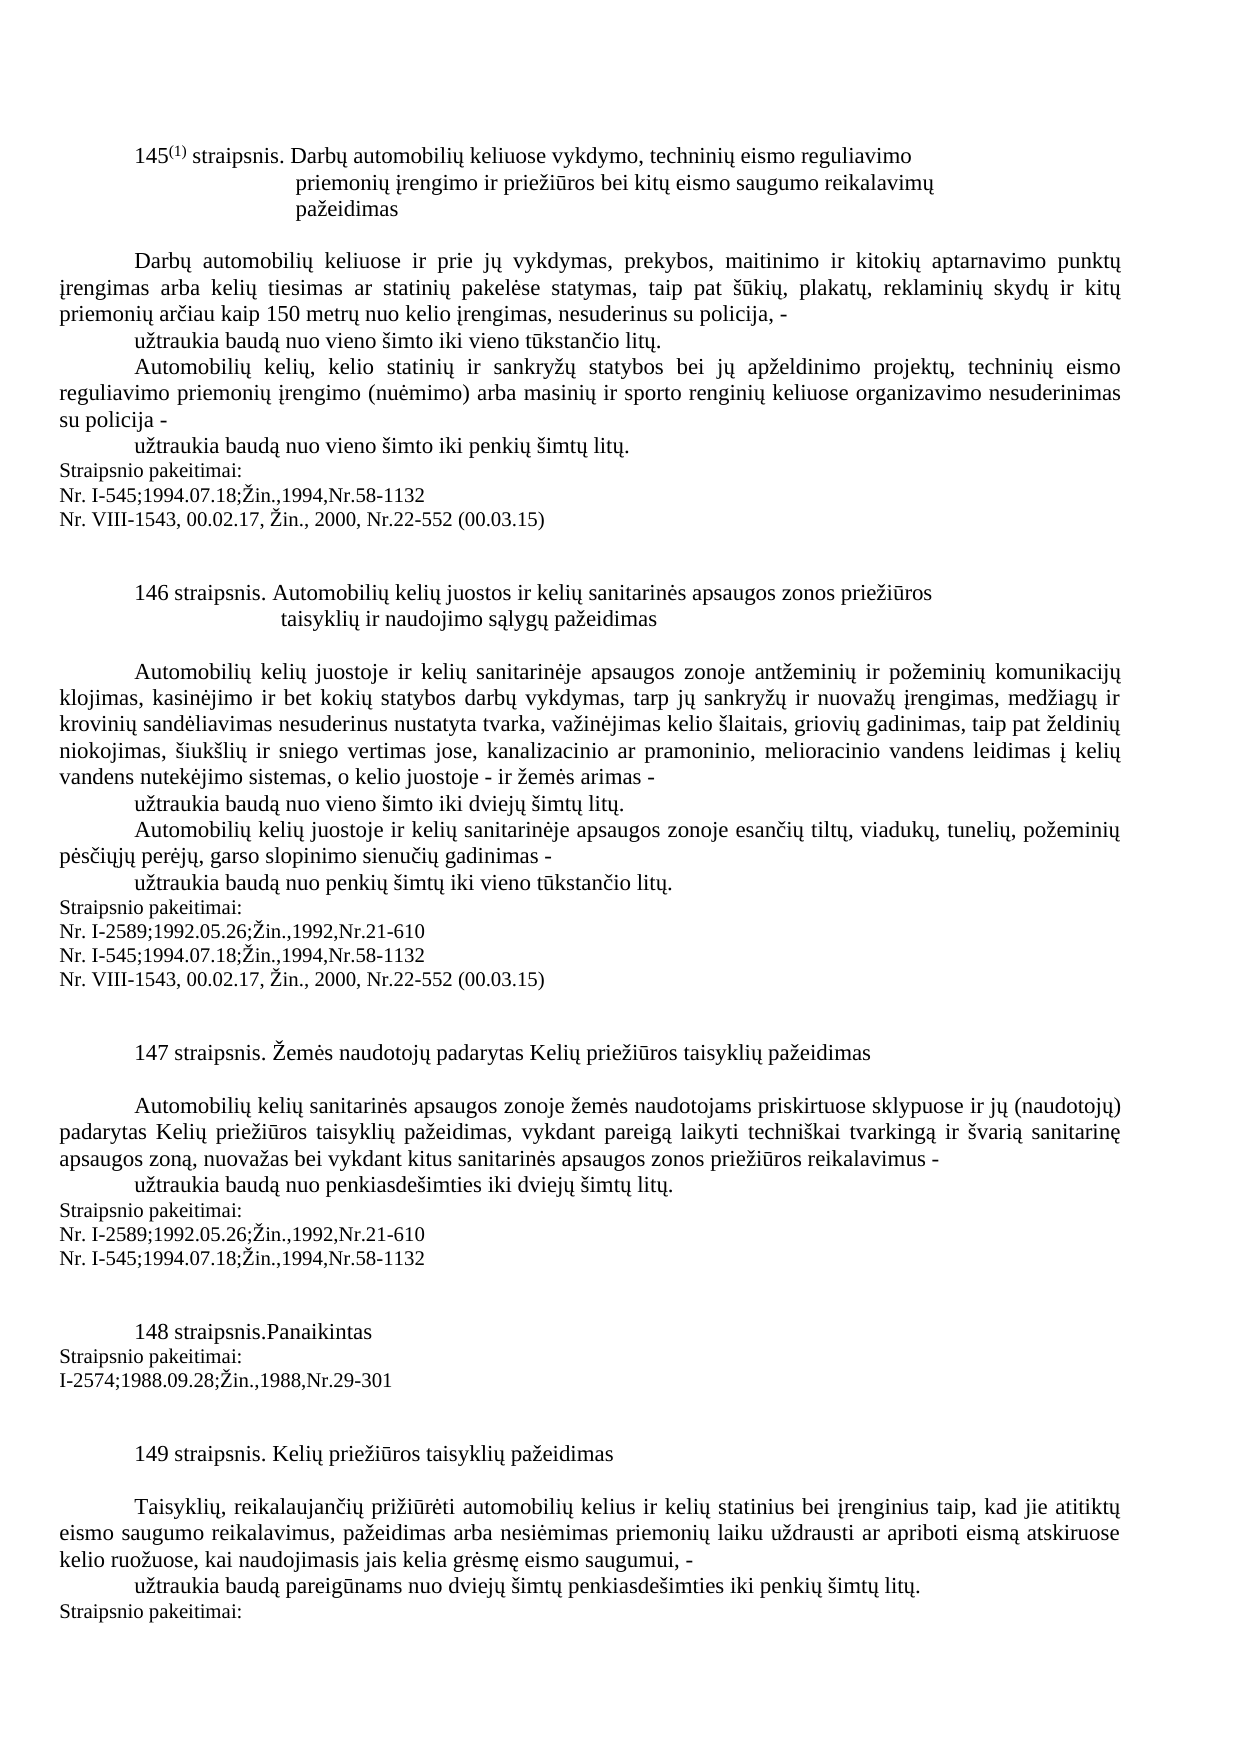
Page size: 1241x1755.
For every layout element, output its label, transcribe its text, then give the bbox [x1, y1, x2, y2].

text užtraukia baudą nuo penkiasdešimties iki dviejų šimtų litų. [59, 1171, 1122, 1197]
text 148 straipsnis.Panaikintas [59, 1318, 1122, 1344]
text užtraukia baudą pareigūnams nuo dviejų šimtų penkiasdešimties iki penkių šimtų litų. [59, 1572, 1122, 1598]
text Nr. VIII-1543, 00.02.17, Žin., 2000, Nr.22-552 (00.03.15) [59, 507, 1122, 531]
text Nr. I-545;1994.07.18;Žin.,1994,Nr.58-1132 [59, 1246, 1122, 1270]
text 147 straipsnis. Žemės naudotojų padarytas Kelių priežiūros taisyklių pažeidimas [59, 1039, 1122, 1066]
text Straipsnio pakeitimai: [59, 1197, 1122, 1222]
text užtraukia baudą nuo vieno šimto iki penkių šimtų litų. [59, 432, 1122, 458]
text Taisyklių, reikalaujančių prižiūrėti automobilių kelius ir kelių statinius bei įrenginius taip, kad jie atitiktų eismo saugumo reikalavimus, pažeidimas arba nesiėmimas priemonių laiku uždrausti ar apriboti eismą atskiruose kelio ruožuose, kai naudojimasis jais kelia grėsmę eismo saugumui, - [59, 1493, 1122, 1572]
text I-2574;1988.09.28;Žin.,1988,Nr.29-301 [59, 1368, 1122, 1392]
text užtraukia baudą nuo vieno šimto iki dviejų šimtų litų. [59, 789, 1122, 816]
text Automobilių kelių sanitarinės apsaugos zonoje žemės naudotojams priskirtuose sklypuose ir jų (naudotojų) padarytas Kelių priežiūros taisyklių pažeidimas, vykdant pareigą laikyti techniškai tvarkingą ir švarią sanitarinę apsaugos zoną, nuovažas bei vykdant kitus sanitarinės apsaugos zonos priežiūros reikalavimus - [59, 1092, 1122, 1171]
text 145(1) straipsnis. Darbų automobilių keliuose vykdymo, techninių eismo reguliavimo [134, 142, 1122, 168]
text užtraukia baudą nuo penkių šimtų iki vieno tūkstančio litų. [59, 869, 1122, 895]
text Straipsnio pakeitimai: [59, 895, 1122, 919]
text Nr. I-545;1994.07.18;Žin.,1994,Nr.58-1132 [59, 482, 1122, 507]
text Automobilių kelių, kelio statinių ir sankryžų statybos bei jų apželdinimo projektų, techninių eismo reguliavimo priemonių įrengimo (nuėmimo) arba masinių ir sporto renginių keliuose organizavimo nesuderinimas su policija - [59, 353, 1122, 432]
text Automobilių kelių juostoje ir kelių sanitarinėje apsaugos zonoje antžeminių ir požeminių komunikacijų klojimas, kasinėjimo ir bet kokių statybos darbų vykdymas, tarp jų sankryžų ir nuovažų įrengimas, medžiagų ir krovinių sandėliavimas nesuderinus nustatyta tvarka, važinėjimas kelio šlaitais, griovių gadinimas, taip pat želdinių niokojimas, šiukšlių ir sniego vertimas jose, kanalizacinio ar pramoninio, melioracinio vandens leidimas į kelių vandens nutekėjimo sistemas, o kelio juostoje - ir žemės arimas - [59, 658, 1122, 789]
text Straipsnio pakeitimai: [59, 1598, 1122, 1623]
text Straipsnio pakeitimai: [59, 1344, 1122, 1368]
text 146 straipsnis. Automobilių kelių juostos ir kelių sanitarinės apsaugos zonos priežiūros [134, 579, 1122, 605]
text Nr. I-2589;1992.05.26;Žin.,1992,Nr.21-610 [59, 919, 1122, 943]
text taisyklių ir naudojimo sąlygų pažeidimas [281, 605, 1122, 631]
text priemonių įrengimo ir priežiūros bei kitų eismo saugumo reikalavimų [295, 168, 1122, 195]
text Straipsnio pakeitimai: [59, 458, 1122, 482]
text pažeidimas [295, 195, 1122, 221]
text užtraukia baudą nuo vieno šimto iki vieno tūkstančio litų. [59, 327, 1122, 353]
text Darbų automobilių keliuose ir prie jų vykdymas, prekybos, maitinimo ir kitokių aptarnavimo punktų įrengimas arba kelių tiesimas ar statinių pakelėse statymas, taip pat šūkių, plakatų, reklaminių skydų ir kitų priemonių arčiau kaip 150 metrų nuo kelio įrengimas, nesuderinus su policija, - [59, 248, 1122, 327]
text Nr. I-545;1994.07.18;Žin.,1994,Nr.58-1132 [59, 943, 1122, 967]
text 149 straipsnis. Kelių priežiūros taisyklių pažeidimas [59, 1440, 1122, 1467]
text Nr. I-2589;1992.05.26;Žin.,1992,Nr.21-610 [59, 1222, 1122, 1246]
text Nr. VIII-1543, 00.02.17, Žin., 2000, Nr.22-552 (00.03.15) [59, 967, 1122, 991]
text Automobilių kelių juostoje ir kelių sanitarinėje apsaugos zonoje esančių tiltų, viadukų, tunelių, požeminių pėsčiųjų perėjų, garso slopinimo sienučių gadinimas - [59, 816, 1122, 869]
